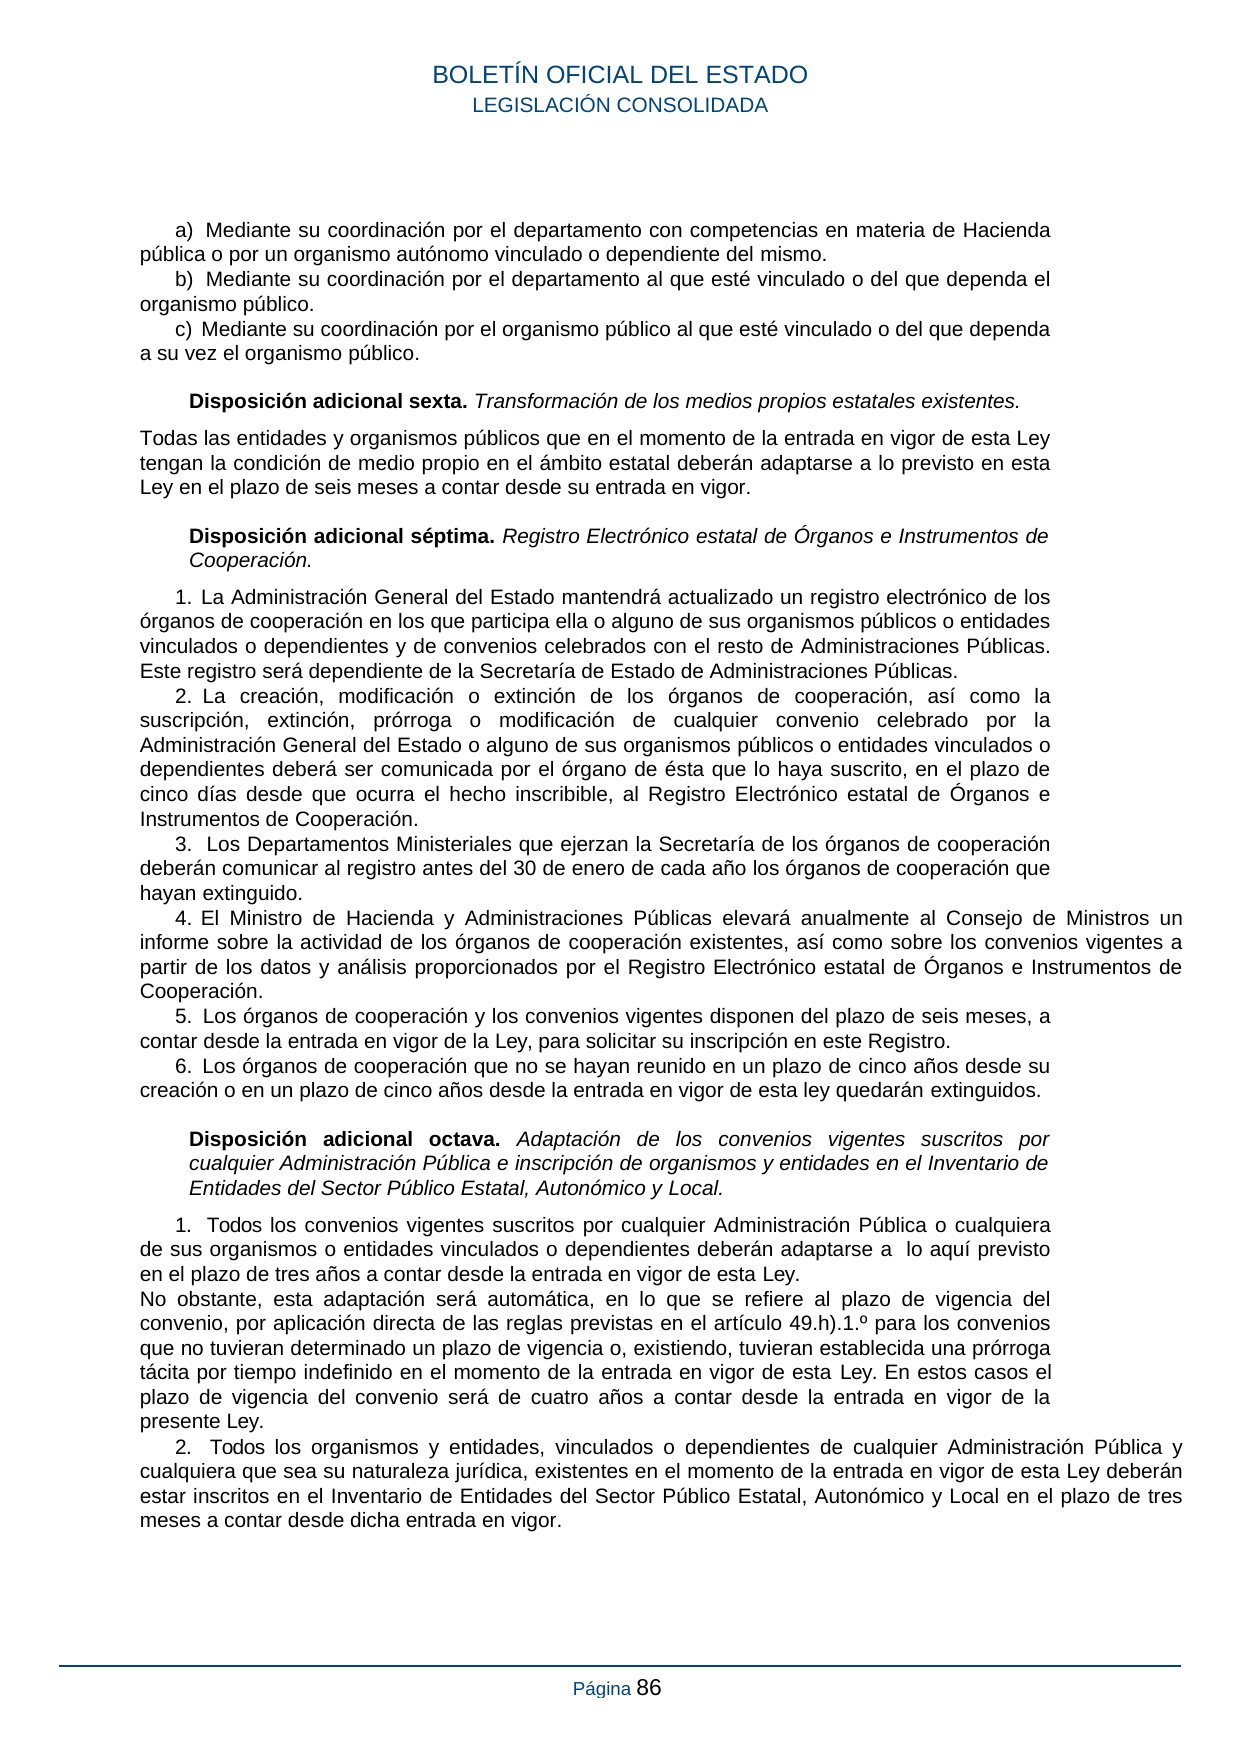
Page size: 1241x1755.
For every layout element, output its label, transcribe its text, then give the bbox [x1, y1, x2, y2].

list El Ministro de Hacienda y Administraciones Públicas elevará anualmente al Consejo de Ministros un informe sobre la actividad de los órganos de cooperación existentes, así como sobre los convenios vigentes a partir de los datos y análisis proporcionados por el Registro Electrónico estatal de Órganos e Instrumentos de Cooperación. [139, 906, 1184, 1003]
list Los órganos de cooperación que no se hayan reunido en un plazo de cinco años desde su creación o en un plazo de cinco años desde la entrada en vigor de esta ley quedarán extinguidos. [139, 1054, 1052, 1102]
list La creación, modificación o extinción de los órganos de cooperación, así como la suscripción, extinción, prórroga o modificación de cualquier convenio celebrado por la Administración General del Estado o alguno de sus organismos públicos o entidades vinculados o dependientes deberá ser comunicada por el órgano de ésta que lo haya suscrito, en el plazo de cinco días desde que ocurra el hecho inscribible, al Registro Electrónico estatal de Órganos e Instrumentos de Cooperación. [139, 683, 1052, 830]
text Todas las entidades y organismos públicos que en el momento de la entrada en vigor de esta Ley tengan la condición de medio propio en el ámbito estatal deberán adaptarse a lo previsto en esta Ley en el plazo de seis meses a contar desde su entrada en vigor. [139, 426, 1052, 499]
list Todos los organismos y entidades, vinculados o dependientes de cualquier Administración Pública y cualquiera que sea su naturaleza jurídica, existentes en el momento de la entrada en vigor de esta Ley deberán estar inscritos en el Inventario de Entidades del Sector Público Estatal, Autonómico y Local en el plazo de tres meses a contar desde dicha entrada en vigor. [139, 1434, 1184, 1532]
list Mediante su coordinación por el organismo público al que esté vinculado o del que dependa a su vez el organismo público. [139, 316, 1052, 365]
list Mediante su coordinación por el departamento al que esté vinculado o del que dependa el organismo público. [139, 267, 1052, 316]
text Disposición adicional séptima. Registro Electrónico estatal de Órganos e Instrumentos de Cooperación. [189, 524, 1052, 572]
text No obstante, esta adaptación será automática, en lo que se refiere al plazo de vigencia del convenio, por aplicación directa de las reglas previstas en el artículo 49.h).1.º para los convenios que no tuvieran determinado un plazo de vigencia o, existiendo, tuvieran establecida una prórroga tácita por tiempo indefinido en el momento de la entrada en vigor de esta Ley. En estos casos el plazo de vigencia del convenio será de cuatro años a contar desde la entrada en vigor de la presente Ley. [139, 1286, 1052, 1433]
list La Administración General del Estado mantendrá actualizado un registro electrónico de los órganos de cooperación en los que participa ella o alguno de sus organismos públicos o entidades vinculados o dependientes y de convenios celebrados con el resto de Administraciones Públicas. Este registro será dependiente de la Secretaría de Estado de Administraciones Públicas. [139, 585, 1052, 682]
list Los Departamentos Ministeriales que ejerzan la Secretaría de los órganos de cooperación deberán comunicar al registro antes del 30 de enero de cada año los órganos de cooperación que hayan extinguido. [139, 832, 1052, 905]
list Los órganos de cooperación y los convenios vigentes disponen del plazo de seis meses, a contar desde la entrada en vigor de la Ley, para solicitar su inscripción en este Registro. [139, 1004, 1052, 1053]
text Disposición adicional sexta. Transformación de los medios propios estatales existentes. [189, 389, 1184, 413]
text Disposición adicional octava. Adaptación de los convenios vigentes suscritos por cualquier Administración Pública e inscripción de organismos y entidades en el Inventario de Entidades del Sector Público Estatal, Autonómico y Local. [189, 1127, 1052, 1200]
list Todos los convenios vigentes suscritos por cualquier Administración Pública o cualquiera de sus organismos o entidades vinculados o dependientes deberán adaptarse a lo aquí previsto en el plazo de tres años a contar desde la entrada en vigor de esta Ley. [139, 1212, 1052, 1286]
list Mediante su coordinación por el departamento con competencias en materia de Hacienda pública o por un organismo autónomo vinculado o dependiente del mismo. [139, 218, 1052, 266]
